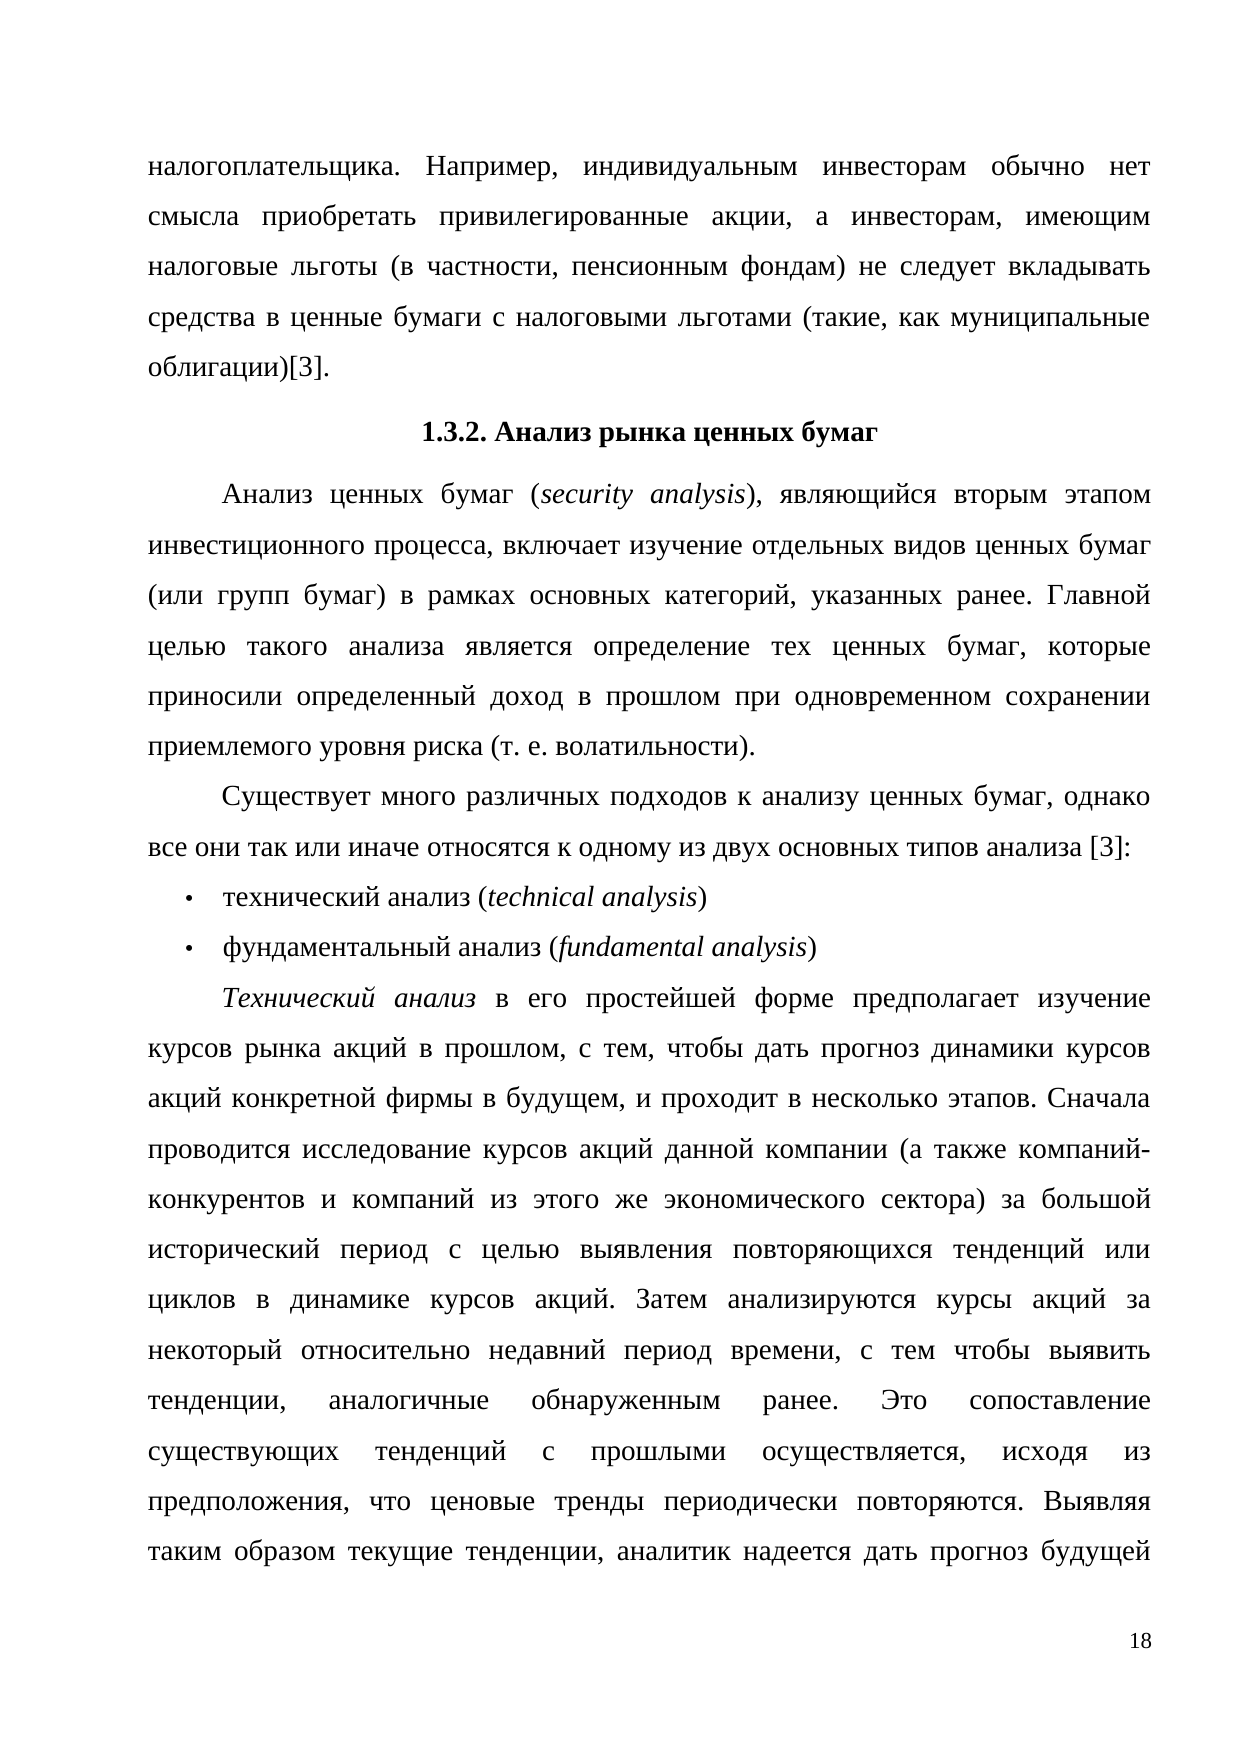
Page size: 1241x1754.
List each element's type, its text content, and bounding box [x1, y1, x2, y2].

text налогоплательщика. Например, индивидуальным инвесторам обычно нет смысла приобретать привилегированные акции, а инвесторам, имеющим налоговые льготы (в частности, пенсионным фондам) не следует вкладывать средства в ценные бумаги с налоговыми льготами (такие, как муниципальные облигации)[3]. [148, 148, 1152, 382]
text Существует много различных подходов к анализу ценных бумаг, однако все они так или иначе относятся к одному из двух основных типов анализа [3]: [148, 778, 1152, 862]
subtitle 1.3.2. Анализ рынка ценных бумаг [148, 414, 1152, 447]
list фундаментальный анализ (fundamental analysis) [185, 929, 1152, 963]
text Анализ ценных бумаг (security analysis), являющийся вторым этапом инвестиционного процесса, включает изучение отдельных видов ценных бумаг (или групп бумаг) в рамках основных категорий, указанных ранее. Главной целью такого анализа является определение тех ценных бумаг, которые приносили определенный доход в прошлом при одновременном сохранении приемлемого уровня риска (т. е. волатильности). [148, 477, 1152, 762]
text Технический анализ в его простейшей форме предполагает изучение курсов рынка акций в прошлом, с тем, чтобы дать прогноз динамики курсов акций конкретной фирмы в будущем, и проходит в несколько этапов. Сначала проводится исследование курсов акций данной компании (а также компаний-конкурентов и компаний из этого же экономического сектора) за большой исторический период с целью выявления повторяющихся тенденций или циклов в динамике курсов акций. Затем анализируются курсы акций за некоторый относительно недавний период времени, с тем чтобы выявить тенденции, аналогичные обнаруженным ранее. Это сопоставление существующих тенденций с прошлыми осуществляется, исходя из предположения, что ценовые тренды периодически повторяются. Выявляя таким образом текущие тенденции, аналитик надеется дать прогноз будущей [148, 980, 1152, 1567]
list технический анализ (technical analysis) [185, 879, 1152, 913]
